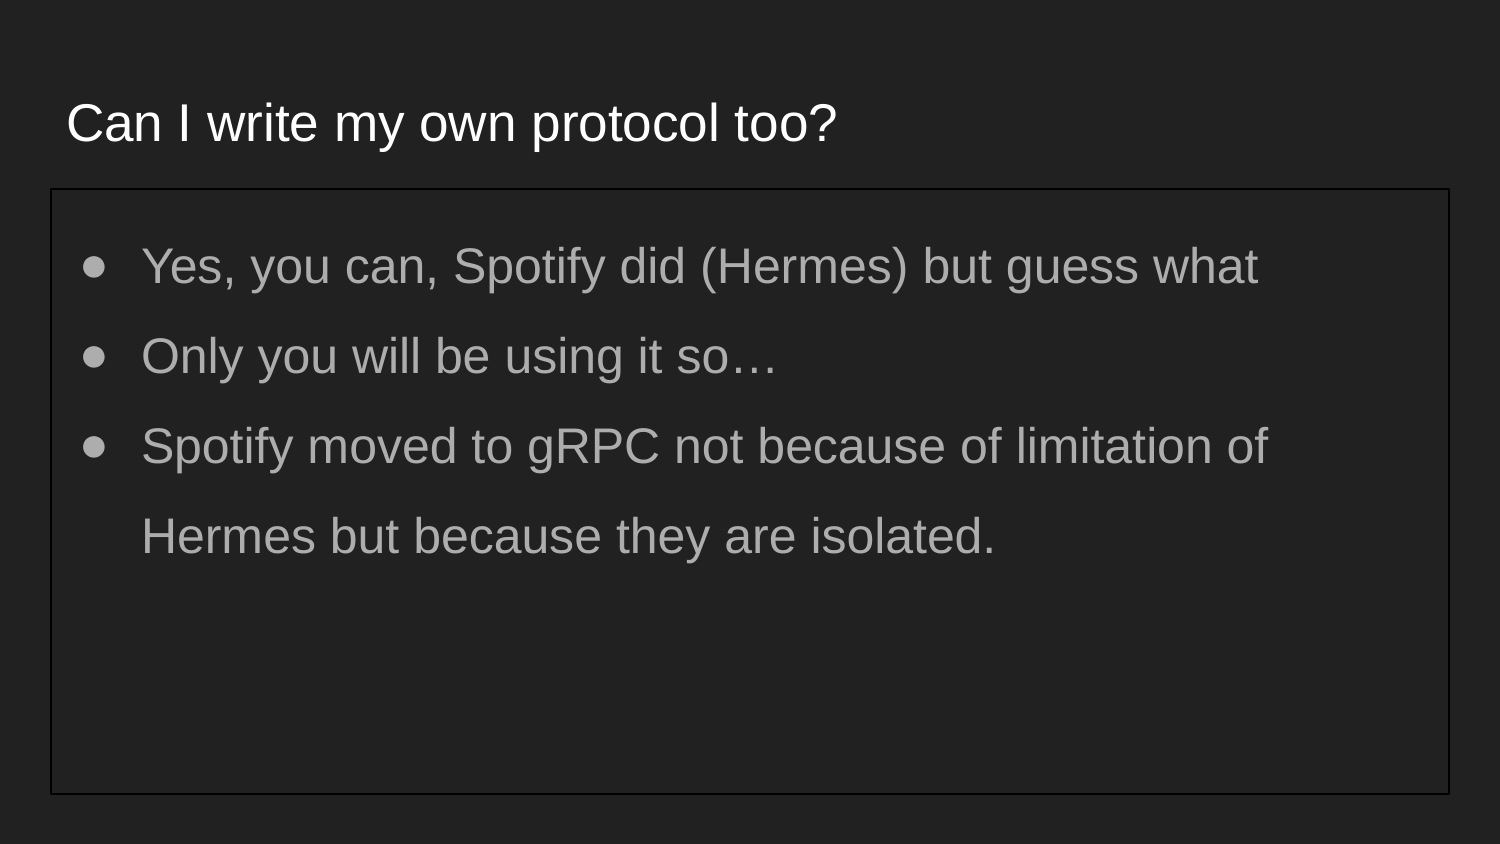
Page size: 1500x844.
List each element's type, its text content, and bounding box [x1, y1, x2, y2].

title Can I write my own protocol too? [51, 72, 1449, 167]
list Yes, you can, Spotify did (Hermes) but guess what Only you will be using it so… Spotify moved to gRPC not because of limitation of Hermes but because they are isolated. [51, 189, 1449, 795]
